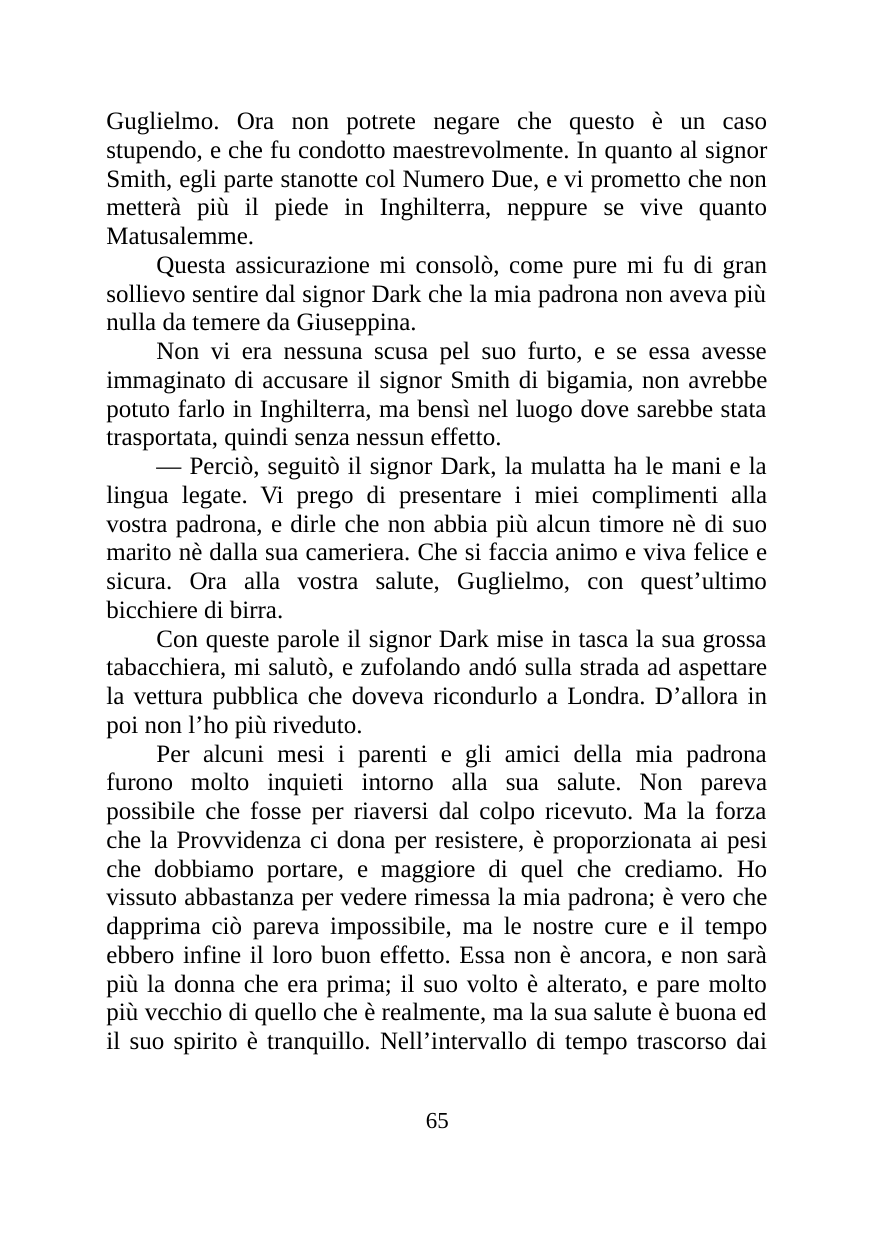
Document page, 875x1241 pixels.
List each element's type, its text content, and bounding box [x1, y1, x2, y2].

text Guglielmo. Ora non potrete negare che questo è un caso stupendo, e che fu condotto maestrevolmente. In quanto al signor Smith, egli parte stanotte col Numero Due, e vi prometto che non metterà più il piede in Inghilterra, neppure se vive quanto Matusalemme. [106, 106, 768, 250]
text Per alcuni mesi i parenti e gli amici della mia padrona furono molto inquieti intorno alla sua salute. Non pareva possibile che fosse per riaversi dal colpo ricevuto. Ma la forza che la Provvidenza ci dona per resistere, è proporzionata ai pesi che dobbiamo portare, e maggiore di quel che crediamo. Ho vissuto abbastanza per vedere rimessa la mia padrona; è vero che dapprima ciò pareva impossibile, ma le nostre cure e il tempo ebbero infine il loro buon effetto. Essa non è ancora, e non sarà più la donna che era prima; il suo volto è alterato, e pare molto più vecchio di quello che è realmente, ma la sua salute è buona ed il suo spirito è tranquillo. Nell’intervallo di tempo trascorso dai [106, 739, 768, 1055]
text — Perciò, seguitò il signor Dark, la mulatta ha le mani e la lingua legate. Vi prego di presentare i miei complimenti alla vostra padrona, e dirle che non abbia più alcun timore nè di suo marito nè dalla sua cameriera. Che si faccia animo e viva felice e sicura. Ora alla vostra salute, Guglielmo, con quest’ultimo bicchiere di birra. [106, 451, 768, 624]
text Non vi era nessuna scusa pel suo furto, e se essa avesse immaginato di accusare il signor Smith di bigamia, non avrebbe potuto farlo in Inghilterra, ma bensì nel luogo dove sarebbe stata trasportata, quindi senza nessun effetto. [106, 336, 768, 451]
text Con queste parole il signor Dark mise in tasca la sua grossa tabacchiera, mi salutò, e zufolando andó sulla strada ad aspettare la vettura pubblica che doveva ricondurlo a Londra. D’allora in poi non l’ho più riveduto. [106, 624, 768, 739]
text Questa assicurazione mi consolò, come pure mi fu di gran sollievo sentire dal signor Dark che la mia padrona non aveva più nulla da temere da Giuseppina. [106, 250, 768, 336]
